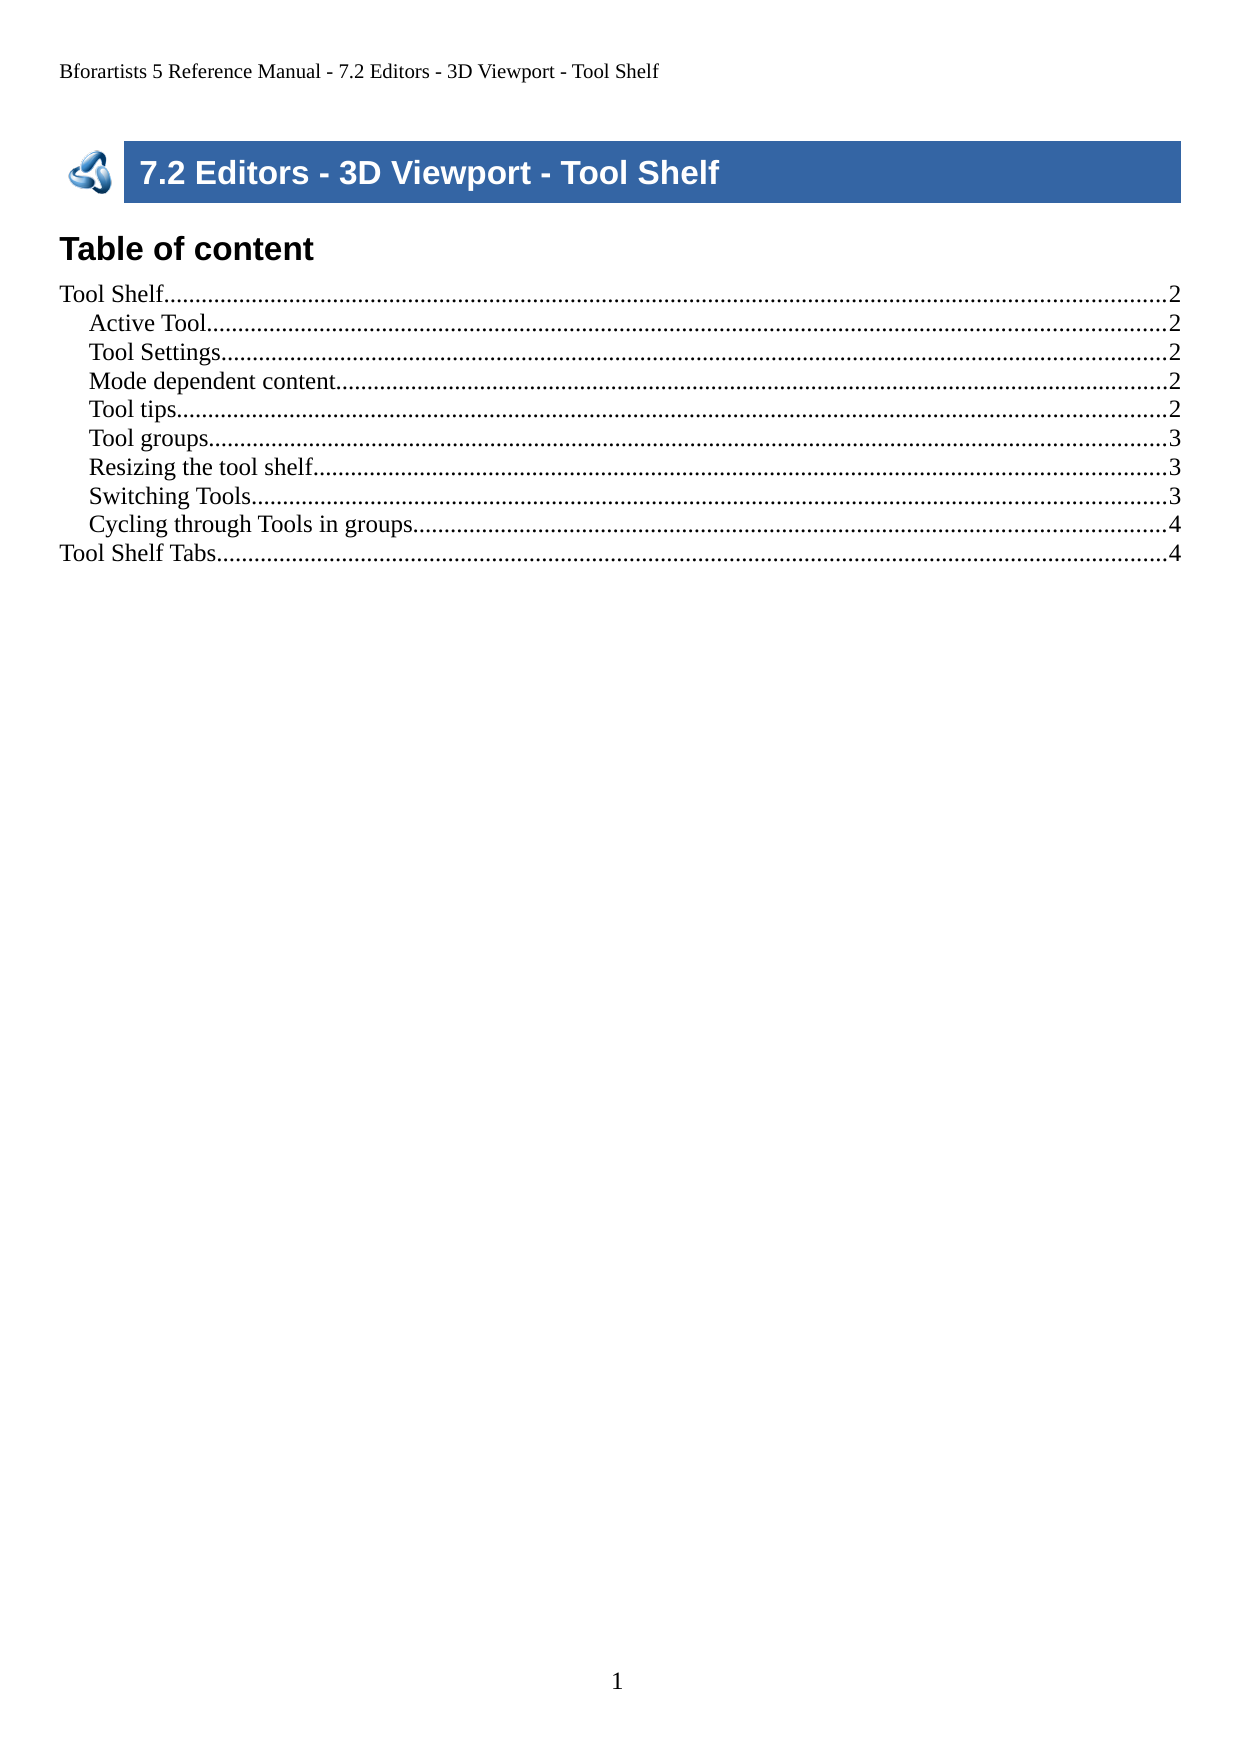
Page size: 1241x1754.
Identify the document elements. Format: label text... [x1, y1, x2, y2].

text Switching Tools 3 [88, 481, 1181, 509]
picture [65, 147, 114, 197]
text Mode dependent content 2 [88, 366, 1181, 394]
subtitle Table of content [59, 228, 1181, 267]
text Tool tips 2 [88, 394, 1181, 423]
table_header [59, 141, 124, 203]
text Cycling through Tools in groups 4 [88, 509, 1181, 538]
text Tool groups 3 [88, 423, 1181, 452]
text Resizing the tool shelf 3 [88, 452, 1181, 481]
text Tool Shelf Tabs 4 [59, 538, 1181, 567]
text Tool Settings 2 [88, 337, 1181, 366]
text Tool Shelf 2 [59, 279, 1181, 308]
text Active Tool 2 [88, 308, 1181, 337]
table_header 7.2 Editors - 3D Viewport - Tool Shelf [124, 141, 1181, 203]
